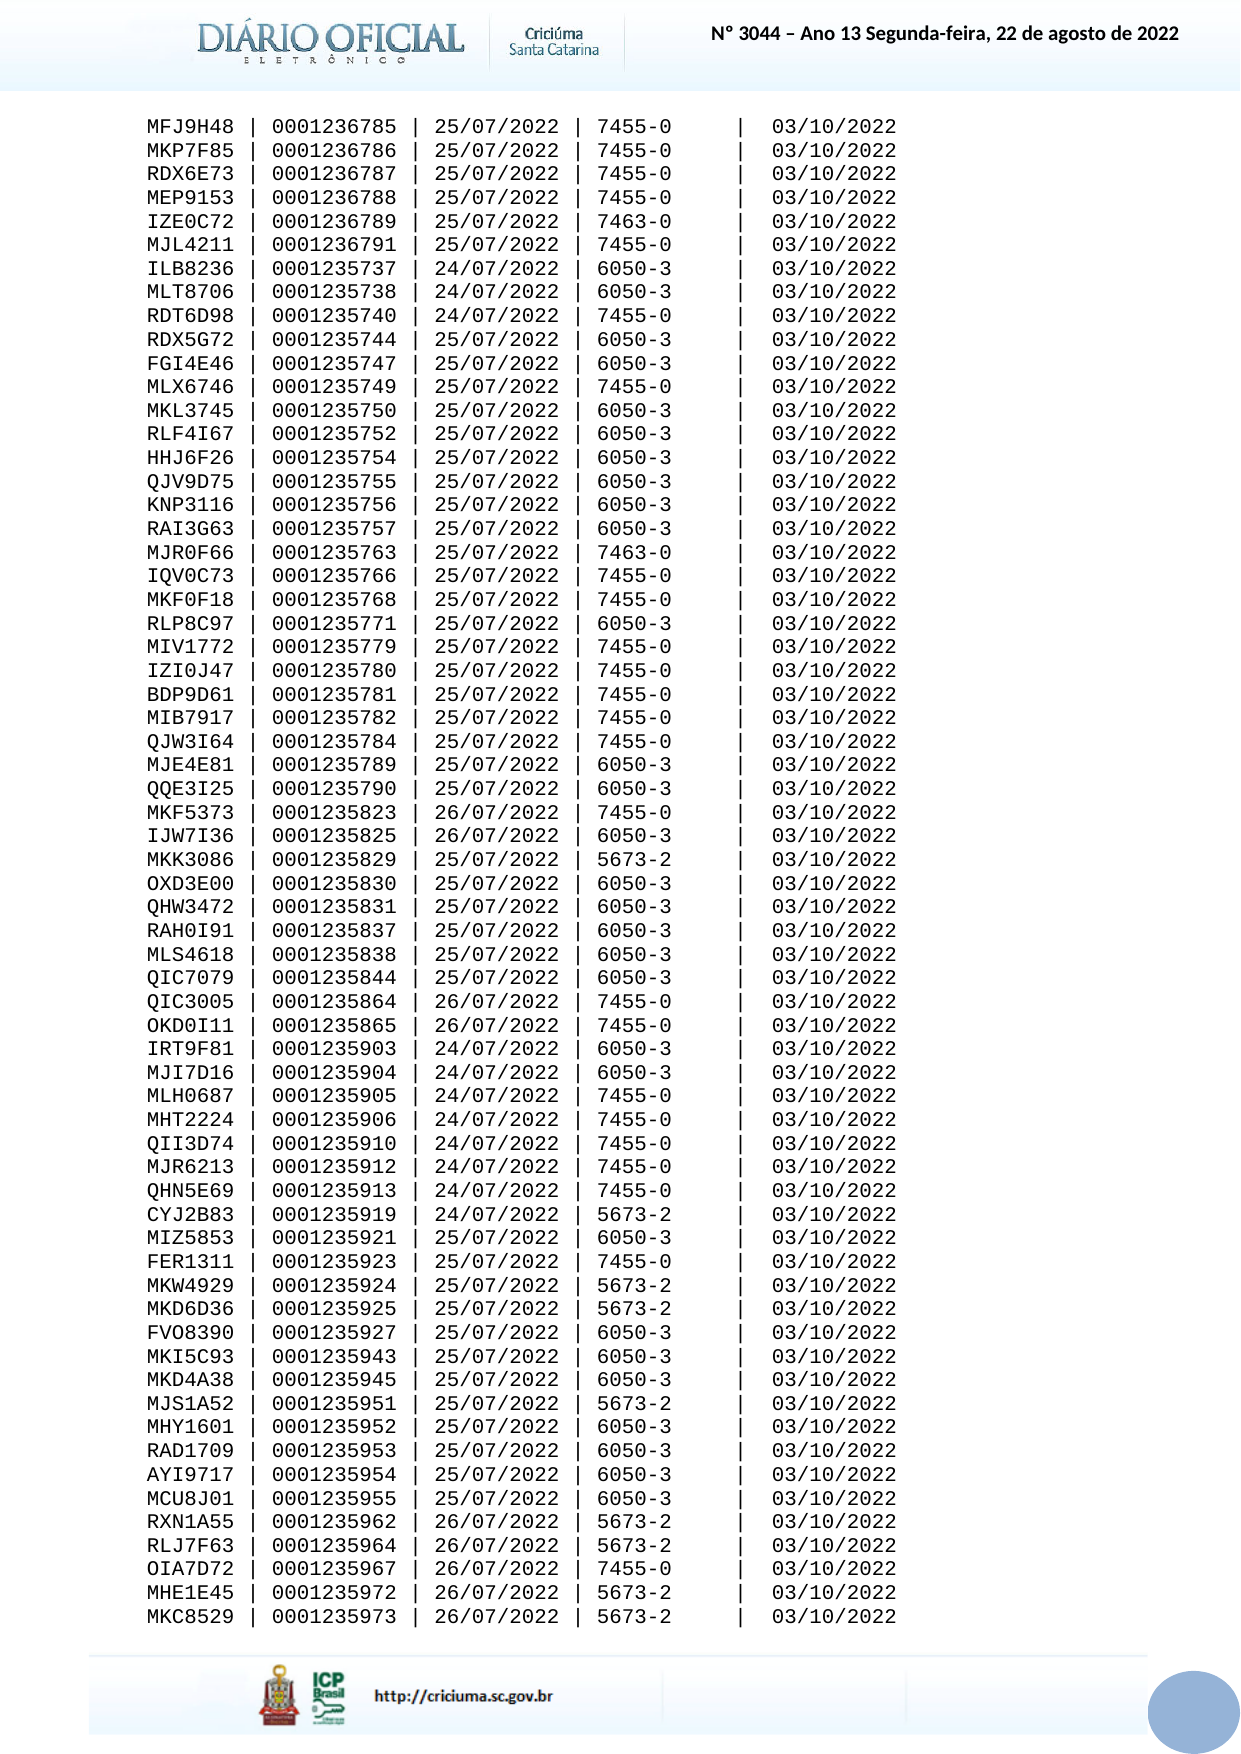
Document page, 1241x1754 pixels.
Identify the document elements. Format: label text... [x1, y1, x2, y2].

text MKC8529 | 0001235973 | 26/07/2022 | 5673-2 | 03/10/2022 [59, 1606, 1181, 1629]
text QJW3I64 | 0001235784 | 25/07/2022 | 7455-0 | 03/10/2022 [59, 731, 1181, 754]
text MKI5C93 | 0001235943 | 25/07/2022 | 6050-3 | 03/10/2022 [59, 1346, 1181, 1369]
text MHE1E45 | 0001235972 | 26/07/2022 | 5673-2 | 03/10/2022 [59, 1582, 1181, 1606]
text MKP7F85 | 0001236786 | 25/07/2022 | 7455-0 | 03/10/2022 [59, 140, 1181, 163]
text OXD3E00 | 0001235830 | 25/07/2022 | 6050-3 | 03/10/2022 [59, 873, 1181, 896]
text FGI4E46 | 0001235747 | 25/07/2022 | 6050-3 | 03/10/2022 [59, 352, 1181, 376]
text MKL3745 | 0001235750 | 25/07/2022 | 6050-3 | 03/10/2022 [59, 400, 1181, 423]
text MJI7D16 | 0001235904 | 24/07/2022 | 6050-3 | 03/10/2022 [59, 1062, 1181, 1086]
text BDP9D61 | 0001235781 | 25/07/2022 | 7455-0 | 03/10/2022 [59, 683, 1181, 707]
text QJV9D75 | 0001235755 | 25/07/2022 | 6050-3 | 03/10/2022 [59, 471, 1181, 494]
text FER1311 | 0001235923 | 25/07/2022 | 7455-0 | 03/10/2022 [59, 1251, 1181, 1275]
text KNP3116 | 0001235756 | 25/07/2022 | 6050-3 | 03/10/2022 [59, 494, 1181, 518]
text FVO8390 | 0001235927 | 25/07/2022 | 6050-3 | 03/10/2022 [59, 1322, 1181, 1346]
text MIV1772 | 0001235779 | 25/07/2022 | 7455-0 | 03/10/2022 [59, 636, 1181, 660]
text IZE0C72 | 0001236789 | 25/07/2022 | 7463-0 | 03/10/2022 [59, 211, 1181, 234]
text MHY1601 | 0001235952 | 25/07/2022 | 6050-3 | 03/10/2022 [59, 1417, 1181, 1440]
text QII3D74 | 0001235910 | 24/07/2022 | 7455-0 | 03/10/2022 [59, 1133, 1181, 1156]
text QHN5E69 | 0001235913 | 24/07/2022 | 7455-0 | 03/10/2022 [59, 1180, 1181, 1204]
text AYI9717 | 0001235954 | 25/07/2022 | 6050-3 | 03/10/2022 [59, 1464, 1181, 1487]
text RDT6D98 | 0001235740 | 24/07/2022 | 7455-0 | 03/10/2022 [59, 305, 1181, 329]
text MJR6213 | 0001235912 | 24/07/2022 | 7455-0 | 03/10/2022 [59, 1156, 1181, 1180]
text MLH0687 | 0001235905 | 24/07/2022 | 7455-0 | 03/10/2022 [59, 1086, 1181, 1109]
text MJS1A52 | 0001235951 | 25/07/2022 | 5673-2 | 03/10/2022 [59, 1393, 1181, 1417]
text MJR0F66 | 0001235763 | 25/07/2022 | 7463-0 | 03/10/2022 [59, 542, 1181, 565]
text IRT9F81 | 0001235903 | 24/07/2022 | 6050-3 | 03/10/2022 [59, 1038, 1181, 1062]
text MJL4211 | 0001236791 | 25/07/2022 | 7455-0 | 03/10/2022 [59, 234, 1181, 258]
text MCU8J01 | 0001235955 | 25/07/2022 | 6050-3 | 03/10/2022 [59, 1487, 1181, 1511]
text QHW3472 | 0001235831 | 25/07/2022 | 6050-3 | 03/10/2022 [59, 896, 1181, 920]
text IZI0J47 | 0001235780 | 25/07/2022 | 7455-0 | 03/10/2022 [59, 660, 1181, 683]
text MKF5373 | 0001235823 | 26/07/2022 | 7455-0 | 03/10/2022 [59, 802, 1181, 825]
text MKW4929 | 0001235924 | 25/07/2022 | 5673-2 | 03/10/2022 [59, 1275, 1181, 1298]
text MKD4A38 | 0001235945 | 25/07/2022 | 6050-3 | 03/10/2022 [59, 1369, 1181, 1393]
text MLT8706 | 0001235738 | 24/07/2022 | 6050-3 | 03/10/2022 [59, 282, 1181, 305]
text MKF0F18 | 0001235768 | 25/07/2022 | 7455-0 | 03/10/2022 [59, 589, 1181, 613]
text MJE4E81 | 0001235789 | 25/07/2022 | 6050-3 | 03/10/2022 [59, 754, 1181, 778]
text RLP8C97 | 0001235771 | 25/07/2022 | 6050-3 | 03/10/2022 [59, 613, 1181, 636]
text IQV0C73 | 0001235766 | 25/07/2022 | 7455-0 | 03/10/2022 [59, 565, 1181, 589]
text IJW7I36 | 0001235825 | 26/07/2022 | 6050-3 | 03/10/2022 [59, 825, 1181, 849]
text RLF4I67 | 0001235752 | 25/07/2022 | 6050-3 | 03/10/2022 [59, 423, 1181, 447]
text MLX6746 | 0001235749 | 25/07/2022 | 7455-0 | 03/10/2022 [59, 376, 1181, 400]
text MHT2224 | 0001235906 | 24/07/2022 | 7455-0 | 03/10/2022 [59, 1109, 1181, 1133]
text CYJ2B83 | 0001235919 | 24/07/2022 | 5673-2 | 03/10/2022 [59, 1204, 1181, 1227]
text OIA7D72 | 0001235967 | 26/07/2022 | 7455-0 | 03/10/2022 [59, 1558, 1181, 1582]
text RAI3G63 | 0001235757 | 25/07/2022 | 6050-3 | 03/10/2022 [59, 518, 1181, 542]
text RDX5G72 | 0001235744 | 25/07/2022 | 6050-3 | 03/10/2022 [59, 329, 1181, 352]
text MKK3086 | 0001235829 | 25/07/2022 | 5673-2 | 03/10/2022 [59, 849, 1181, 873]
text QIC7079 | 0001235844 | 25/07/2022 | 6050-3 | 03/10/2022 [59, 967, 1181, 991]
text QQE3I25 | 0001235790 | 25/07/2022 | 6050-3 | 03/10/2022 [59, 778, 1181, 802]
text MEP9153 | 0001236788 | 25/07/2022 | 7455-0 | 03/10/2022 [59, 187, 1181, 211]
text RDX6E73 | 0001236787 | 25/07/2022 | 7455-0 | 03/10/2022 [59, 163, 1181, 187]
text MFJ9H48 | 0001236785 | 25/07/2022 | 7455-0 | 03/10/2022 [59, 116, 1181, 140]
text RLJ7F63 | 0001235964 | 26/07/2022 | 5673-2 | 03/10/2022 [59, 1535, 1181, 1558]
text RXN1A55 | 0001235962 | 26/07/2022 | 5673-2 | 03/10/2022 [59, 1511, 1181, 1535]
text RAD1709 | 0001235953 | 25/07/2022 | 6050-3 | 03/10/2022 [59, 1440, 1181, 1464]
text HHJ6F26 | 0001235754 | 25/07/2022 | 6050-3 | 03/10/2022 [59, 447, 1181, 471]
text QIC3005 | 0001235864 | 26/07/2022 | 7455-0 | 03/10/2022 [59, 991, 1181, 1014]
text MIB7917 | 0001235782 | 25/07/2022 | 7455-0 | 03/10/2022 [59, 707, 1181, 731]
text MLS4618 | 0001235838 | 25/07/2022 | 6050-3 | 03/10/2022 [59, 944, 1181, 967]
text ILB8236 | 0001235737 | 24/07/2022 | 6050-3 | 03/10/2022 [59, 258, 1181, 282]
text RAH0I91 | 0001235837 | 25/07/2022 | 6050-3 | 03/10/2022 [59, 920, 1181, 944]
text MKD6D36 | 0001235925 | 25/07/2022 | 5673-2 | 03/10/2022 [59, 1298, 1181, 1322]
text OKD0I11 | 0001235865 | 26/07/2022 | 7455-0 | 03/10/2022 [59, 1014, 1181, 1038]
text MIZ5853 | 0001235921 | 25/07/2022 | 6050-3 | 03/10/2022 [59, 1227, 1181, 1251]
